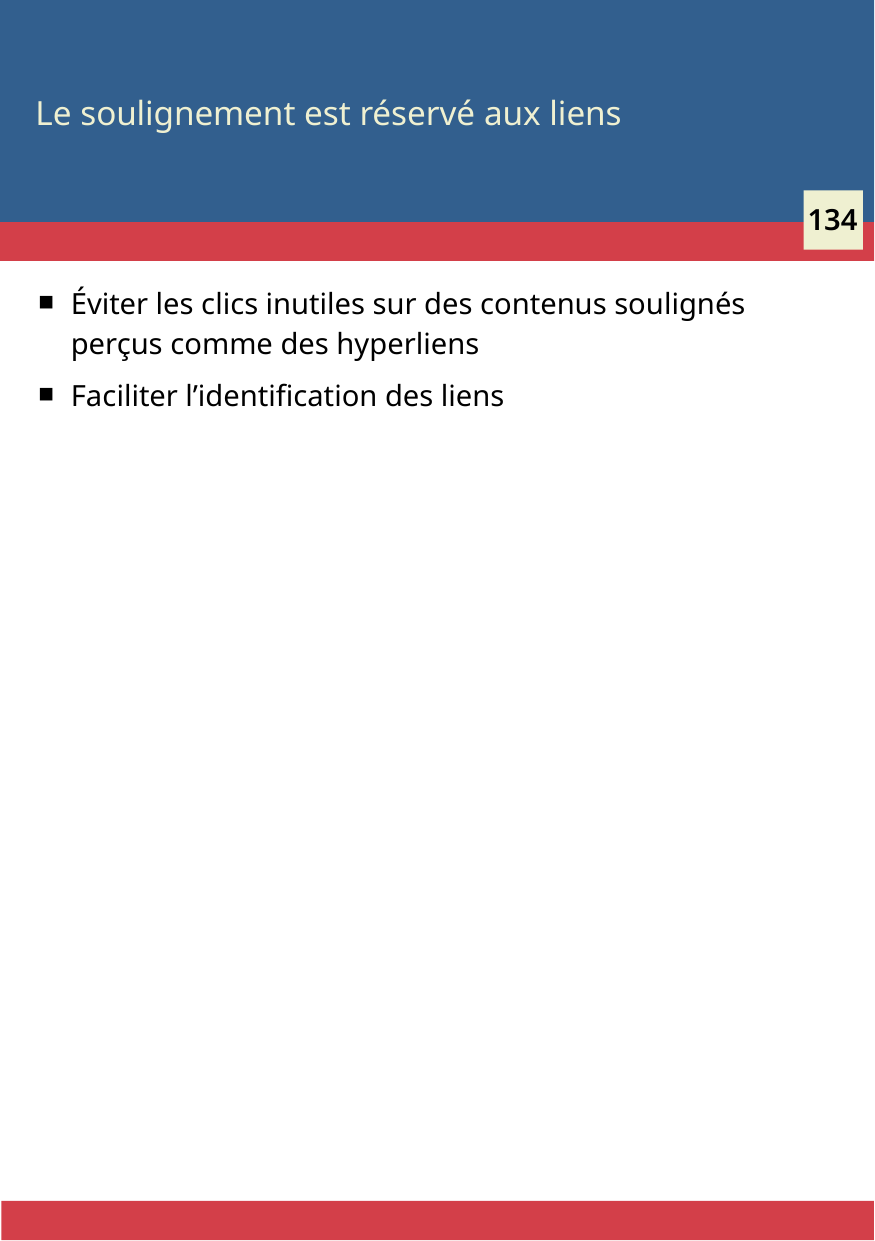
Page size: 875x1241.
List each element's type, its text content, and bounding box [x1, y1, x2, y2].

title Le soulignement est réservé aux liens [35, 13, 839, 213]
text_box 134 [803, 188, 863, 249]
list Éviter les clics inutiles sur des contenus soulignés perçus comme des hyperliens Faciliter l’identification des liens [23, 283, 839, 1111]
